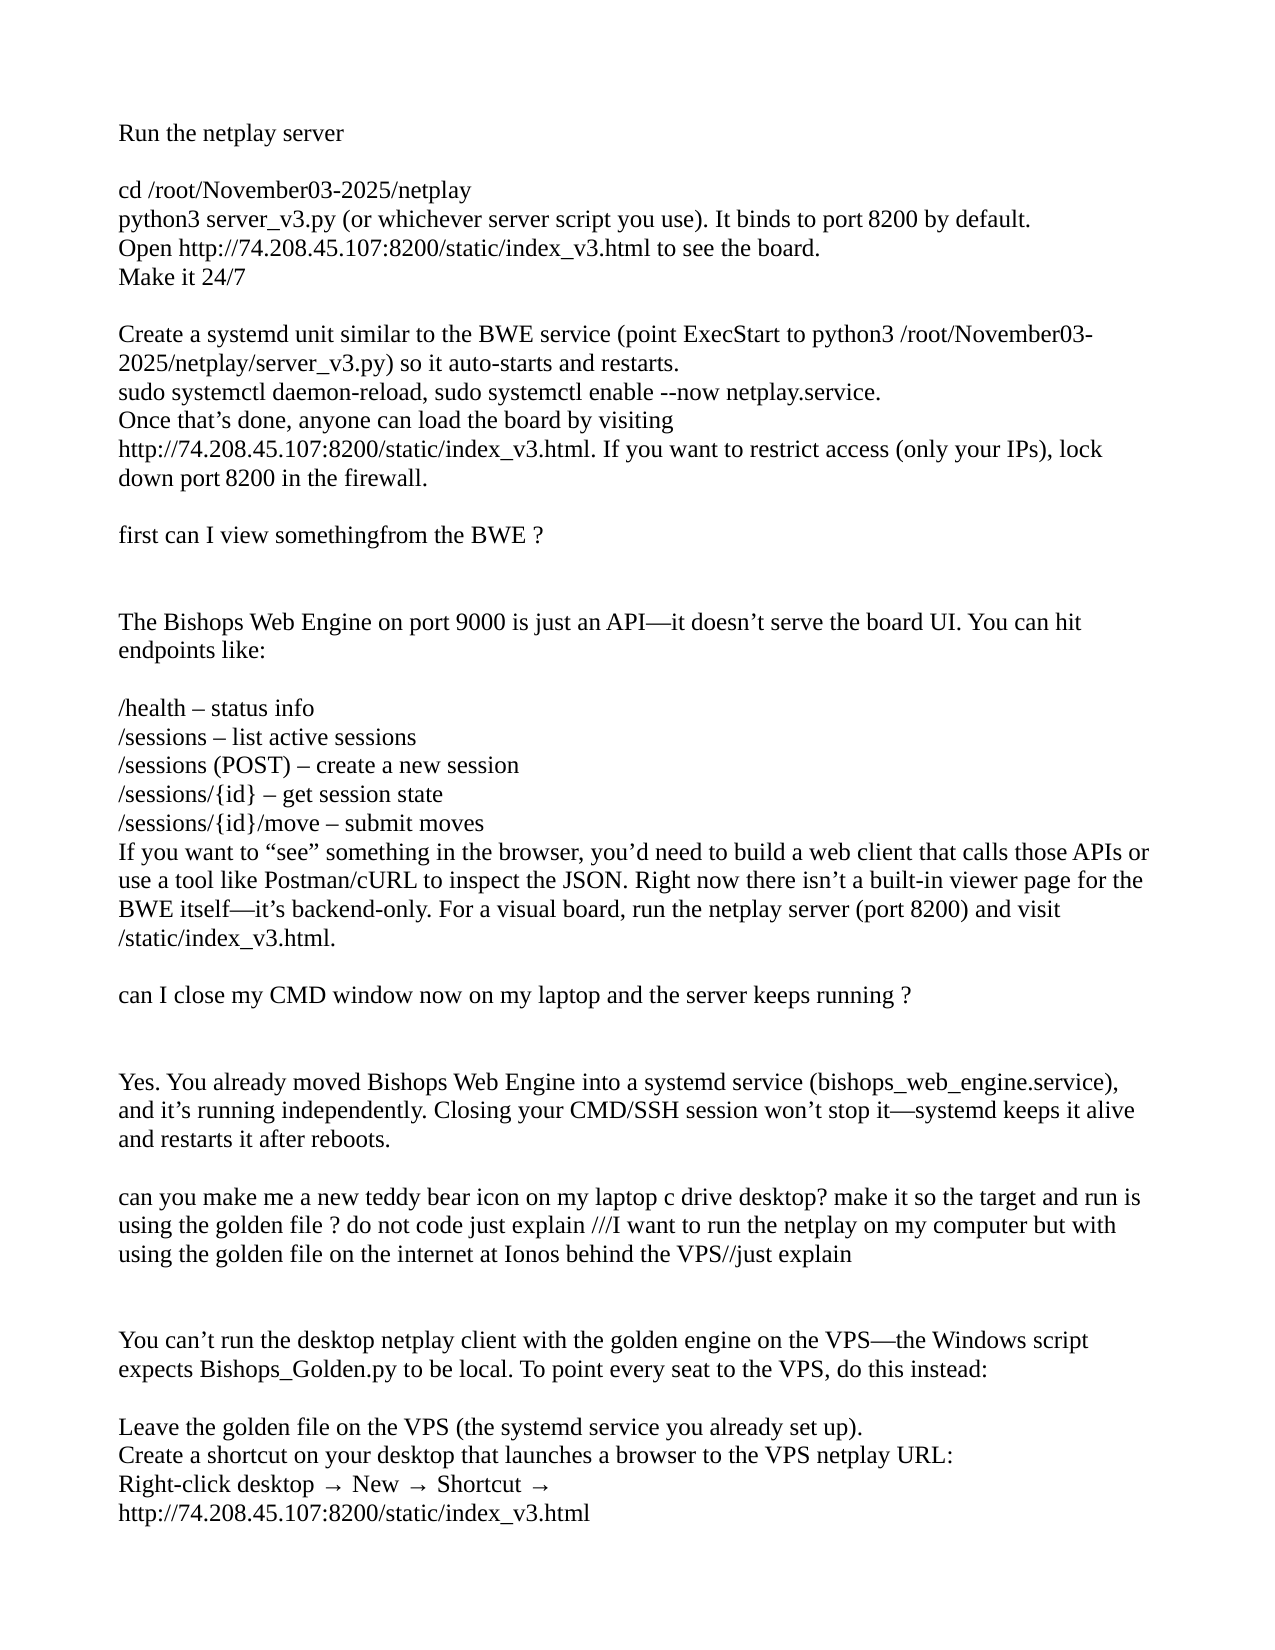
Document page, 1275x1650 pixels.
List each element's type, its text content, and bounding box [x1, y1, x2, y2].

text Right-click desktop → New → Shortcut → [118, 1469, 1157, 1498]
text python3 server_v3.py (or whichever server script you use). It binds to port 8200 by default. [118, 204, 1157, 233]
text Run the netplay server [118, 118, 1157, 147]
text The Bishops Web Engine on port 9000 is just an API—it doesn’t serve the board UI. You can hit endpoints like: [118, 607, 1157, 664]
text /sessions – list active sessions [118, 722, 1157, 751]
text /sessions (POST) – create a new session [118, 751, 1157, 779]
text Create a systemd unit similar to the BWE service (point ExecStart to python3 /root/November03-2025/netplay/server_v3.py) so it auto-starts and restarts. [118, 319, 1157, 377]
text cd /root/November03-2025/netplay [118, 176, 1157, 204]
text Yes. You already moved Bishops Web Engine into a systemd service (bishops_web_engine.service), and it’s running independently. Closing your CMD/SSH session won’t stop it—systemd keeps it alive and restarts it after reboots. [118, 1067, 1157, 1153]
text can I close my CMD window now on my laptop and the server keeps running ? [118, 981, 1157, 1009]
text Make it 24/7 [118, 262, 1157, 291]
text Create a shortcut on your desktop that launches a browser to the VPS netplay URL: [118, 1441, 1157, 1469]
text Open http://74.208.45.107:8200/static/index_v3.html to see the board. [118, 233, 1157, 262]
text If you want to “see” something in the browser, you’d need to build a web client that calls those APIs or use a tool like Postman/cURL to inspect the JSON. Right now there isn’t a built-in viewer page for the BWE itself—it’s backend-only. For a visual board, run the netplay server (port 8200) and visit /static/index_v3.html. [118, 837, 1157, 952]
text can you make me a new teddy bear icon on my laptop c drive desktop? make it so the target and run is using the golden file ? do not code just explain ///I want to run the netplay on my computer but with using the golden file on the internet at Ionos behind the VPS//just explain [118, 1182, 1157, 1268]
text sudo systemctl daemon-reload, sudo systemctl enable --now netplay.service. [118, 377, 1157, 406]
text http://74.208.45.107:8200/static/index_v3.html [118, 1498, 1157, 1527]
text /sessions/{id} – get session state [118, 779, 1157, 808]
text Once that’s done, anyone can load the board by visiting http://74.208.45.107:8200/static/index_v3.html. If you want to restrict access (only your IPs), lock down port 8200 in the firewall. [118, 406, 1157, 492]
text /health – status info [118, 693, 1157, 722]
text /sessions/{id}/move – submit moves [118, 808, 1157, 837]
text first can I view somethingfrom the BWE ? [118, 521, 1157, 549]
text Leave the golden file on the VPS (the systemd service you already set up). [118, 1412, 1157, 1441]
text You can’t run the desktop netplay client with the golden engine on the VPS—the Windows script expects Bishops_Golden.py to be local. To point every seat to the VPS, do this instead: [118, 1326, 1157, 1383]
